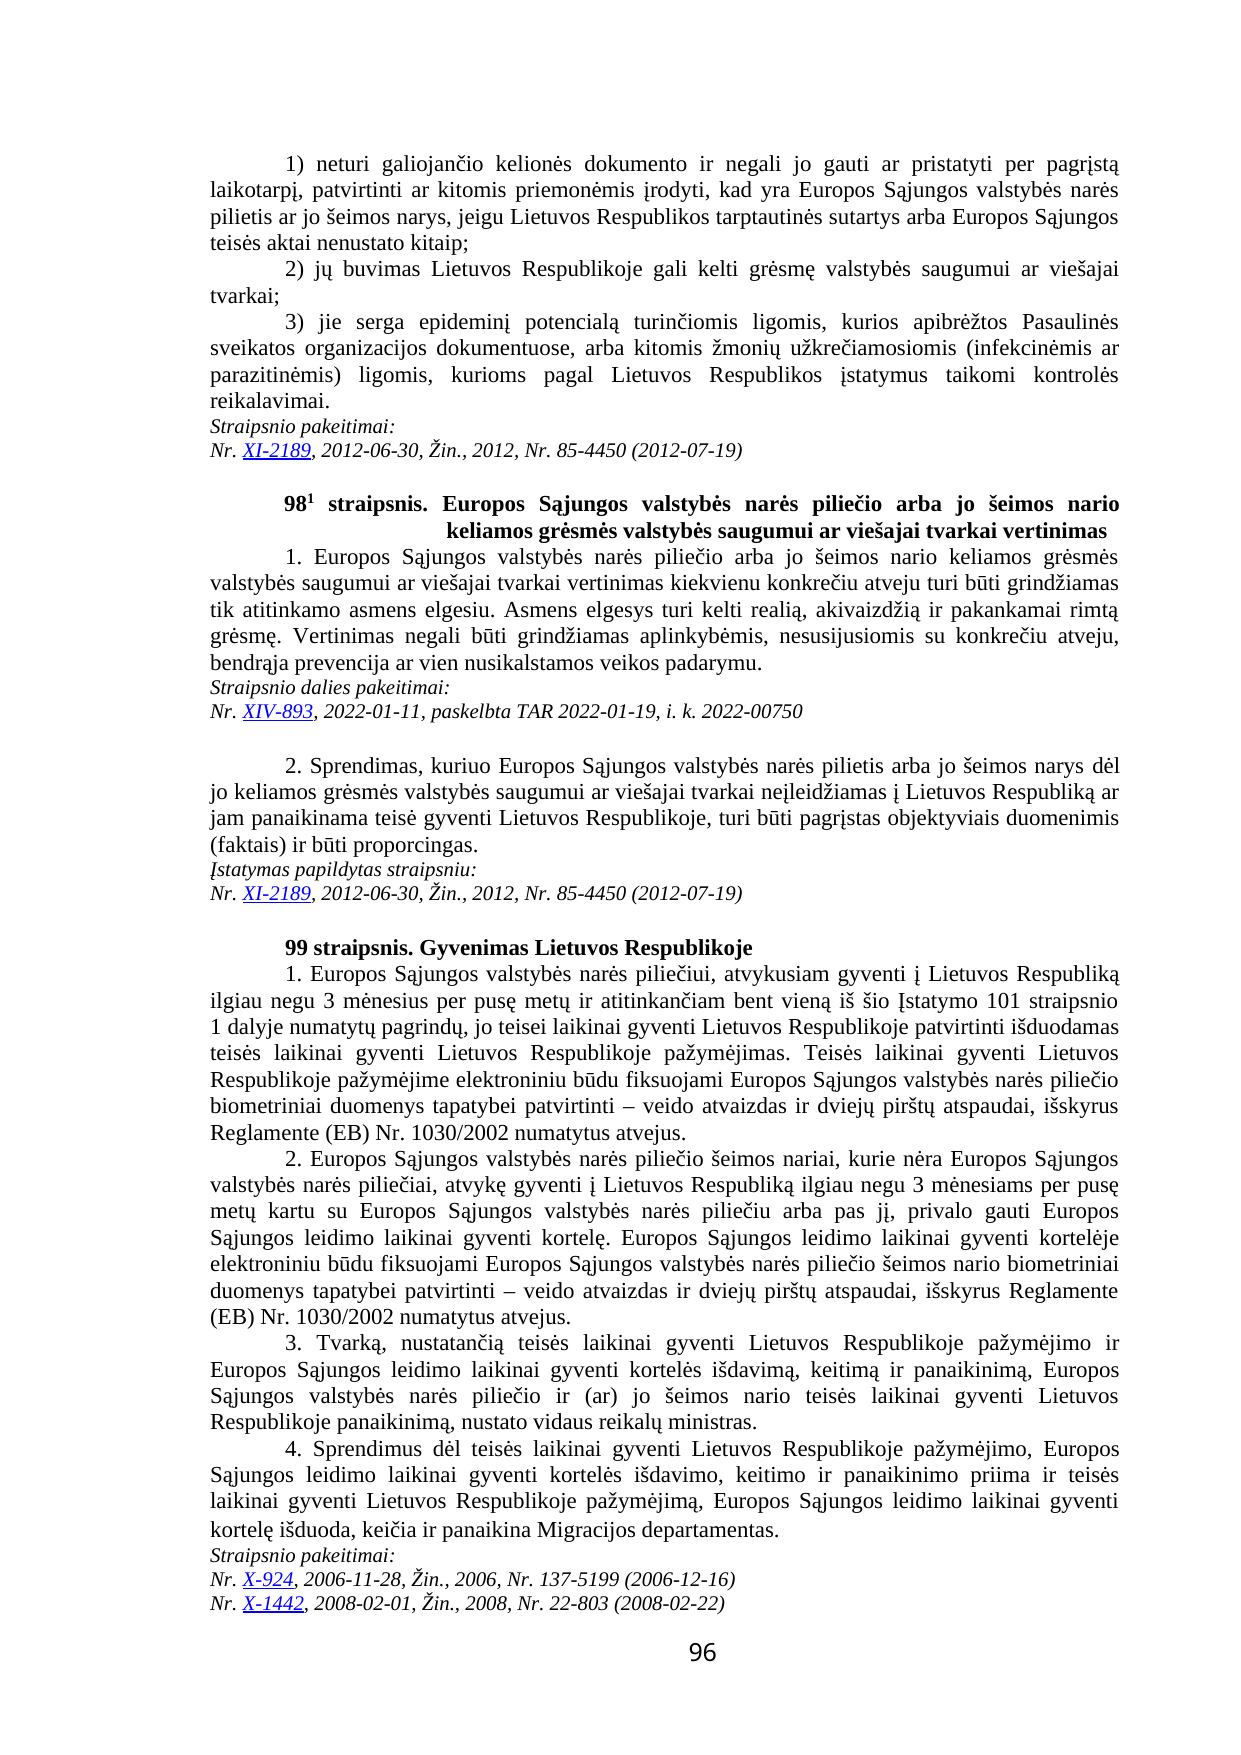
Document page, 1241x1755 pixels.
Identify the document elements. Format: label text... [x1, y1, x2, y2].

text Straipsnio dalies pakeitimai: [210, 675, 1120, 699]
text Straipsnio pakeitimai: [210, 413, 1120, 438]
text 1) neturi galiojančio kelionės dokumento ir negali jo gauti ar pristatyti per pagrįstą laikotarpį, patvirtinti ar kitomis priemonėmis įrodyti, kad yra Europos Sąjungos valstybės narės pilietis ar jo šeimos narys, jeigu Lietuvos Respublikos tarptautinės sutartys arba Europos Sąjungos teisės aktai nenustato kitaip; [210, 150, 1120, 255]
text 3) jie serga epideminį potencialą turinčiomis ligomis, kurios apibrėžtos Pasaulinės sveikatos organizacijos dokumentuose, arba kitomis žmonių užkrečiamosiomis (infekcinėmis ar parazitinėmis) ligomis, kurioms pagal Lietuvos Respublikos įstatymus taikomi kontrolės reikalavimai. [210, 308, 1120, 413]
text 1. Europos Sąjungos valstybės narės piliečiui, atvykusiam gyventi į Lietuvos Respubliką ilgiau negu 3 mėnesius per pusę metų ir atitinkančiam bent vieną iš šio Įstatymo 101 straipsnio 1 dalyje numatytų pagrindų, jo teisei laikinai gyventi Lietuvos Respublikoje patvirtinti išduodamas teisės laikinai gyventi Lietuvos Respublikoje pažymėjimas. Teisės laikinai gyventi Lietuvos Respublikoje pažymėjime elektroniniu būdu fiksuojami Europos Sąjungos valstybės narės piliečio biometriniai duomenys tapatybei patvirtinti – veido atvaizdas ir dviejų pirštų atspaudai, išskyrus Reglamente (EB) Nr. 1030/2002 numatytus atvejus. [210, 960, 1120, 1145]
text 99 straipsnis. Gyvenimas Lietuvos Respublikoje [210, 934, 1120, 960]
text Nr. XI-2189, 2012-06-30, Žin., 2012, Nr. 85-4450 (2012-07-19) [210, 438, 1120, 462]
text Įstatymas papildytas straipsniu: [210, 857, 1120, 881]
text 1. Europos Sąjungos valstybės narės piliečio arba jo šeimos nario keliamos grėsmės valstybės saugumui ar viešajai tvarkai vertinimas kiekvienu konkrečiu atveju turi būti grindžiamas tik atitinkamo asmens elgesiu. Asmens elgesys turi kelti realią, akivaizdžią ir pakankamai rimtą grėsmę. Vertinimas negali būti grindžiamas aplinkybėmis, nesusijusiomis su konkrečiu atveju, bendrąja prevencija ar vien nusikalstamos veikos padarymu. [210, 543, 1120, 675]
text Nr. XI-2189, 2012-06-30, Žin., 2012, Nr. 85-4450 (2012-07-19) [210, 881, 1120, 905]
text 4. Sprendimus dėl teisės laikinai gyventi Lietuvos Respublikoje pažymėjimo, Europos Sąjungos leidimo laikinai gyventi kortelės išdavimo, keitimo ir panaikinimo priima ir teisės laikinai gyventi Lietuvos Respublikoje pažymėjimą, Europos Sąjungos leidimo laikinai gyventi kortelę išduoda, keičia ir panaikina Migracijos departamentas. [210, 1435, 1120, 1543]
text 2. Sprendimas, kuriuo Europos Sąjungos valstybės narės pilietis arba jo šeimos narys dėl jo keliamos grėsmės valstybės saugumui ar viešajai tvarkai neįleidžiamas į Lietuvos Respubliką ar jam panaikinama teisė gyventi Lietuvos Respublikoje, turi būti pagrįstas objektyviais duomenimis (faktais) ir būti proporcingas. [210, 752, 1120, 857]
text Straipsnio pakeitimai: [210, 1543, 1120, 1567]
text Nr. XIV-893, 2022-01-11, paskelbta TAR 2022-01-19, i. k. 2022-00750 [210, 699, 1120, 723]
text 2. Europos Sąjungos valstybės narės piliečio šeimos nariai, kurie nėra Europos Sąjungos valstybės narės piliečiai, atvykę gyventi į Lietuvos Respubliką ilgiau negu 3 mėnesiams per pusę metų kartu su Europos Sąjungos valstybės narės piliečiu arba pas jį, privalo gauti Europos Sąjungos leidimo laikinai gyventi kortelę. Europos Sąjungos leidimo laikinai gyventi kortelėje elektroniniu būdu fiksuojami Europos Sąjungos valstybės narės piliečio šeimos nario biometriniai duomenys tapatybei patvirtinti – veido atvaizdas ir dviejų pirštų atspaudai, išskyrus Reglamente (EB) Nr. 1030/2002 numatytus atvejus. [210, 1145, 1120, 1329]
text Nr. X-1442, 2008-02-01, Žin., 2008, Nr. 22-803 (2008-02-22) [210, 1591, 1120, 1615]
text Nr. X-924, 2006-11-28, Žin., 2006, Nr. 137-5199 (2006-12-16) [210, 1567, 1120, 1591]
text 2) jų buvimas Lietuvos Respublikoje gali kelti grėsmę valstybės saugumui ar viešajai tvarkai; [210, 255, 1120, 308]
text 981 straipsnis. Europos Sąjungos valstybės narės piliečio arba jo šeimos nario keliamos grėsmės valstybės saugumui ar viešajai tvarkai vertinimas [284, 490, 1120, 543]
text 3. Tvarką, nustatančią teisės laikinai gyventi Lietuvos Respublikoje pažymėjimo ir Europos Sąjungos leidimo laikinai gyventi kortelės išdavimą, keitimą ir panaikinimą, Europos Sąjungos valstybės narės piliečio ir (ar) jo šeimos nario teisės laikinai gyventi Lietuvos Respublikoje panaikinimą, nustato vidaus reikalų ministras. [210, 1329, 1120, 1435]
